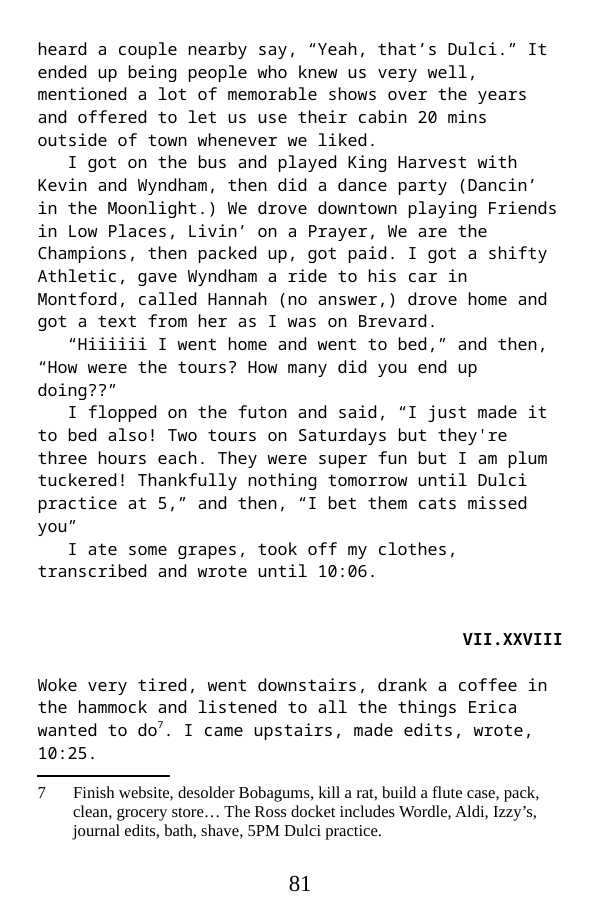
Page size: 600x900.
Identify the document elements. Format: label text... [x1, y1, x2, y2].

text VII.XXVIII [37, 628, 562, 651]
text I got on the bus and played King Harvest with Kevin and Wyndham, then did a dance party (Dancin’ in the Moonlight.) We drove downtown playing Friends in Low Places, Livin’ on a Prayer, We are the Champions, then packed up, got paid. I got a shifty Athletic, gave Wyndham a ride to his car in Montford, called Hannah (no answer,) drove home and got a text from her as I was on Brevard. [37, 151, 562, 333]
text “Hiiiiii I went home and went to bed,” and then, “How were the tours? How many did you end up doing??” [37, 333, 562, 401]
text I flopped on the futon and said, “I just made it to bed also! Two tours on Saturdays but they're three hours each. They were super fun but I am plum tuckered! Thankfully nothing tomorrow until Dulci practice at 5,” and then, “I bet them cats missed you” [37, 401, 562, 537]
text heard a couple nearby say, “Yeah, that’s Dulci.” It ended up being people who knew us very well, mentioned a lot of memorable shows over the years and offered to let us use their cabin 20 mins outside of town whenever we liked. [37, 37, 562, 151]
text Finish website, desolder Bobagums, kill a rat, build a flute case, pack, clean, grocery store… The Ross docket includes Wordle, Aldi, Izzy’s, journal edits, bath, shave, 5PM Dulci practice. [37, 782, 562, 840]
text I ate some grapes, took off my clothes, transcribed and wrote until 10:06. [37, 537, 562, 582]
text Woke very tired, went downstairs, drank a coffee in the hammock and listened to all the things Erica wanted to do. I came upstairs, made edits, wrote, 10:25. [37, 673, 562, 764]
